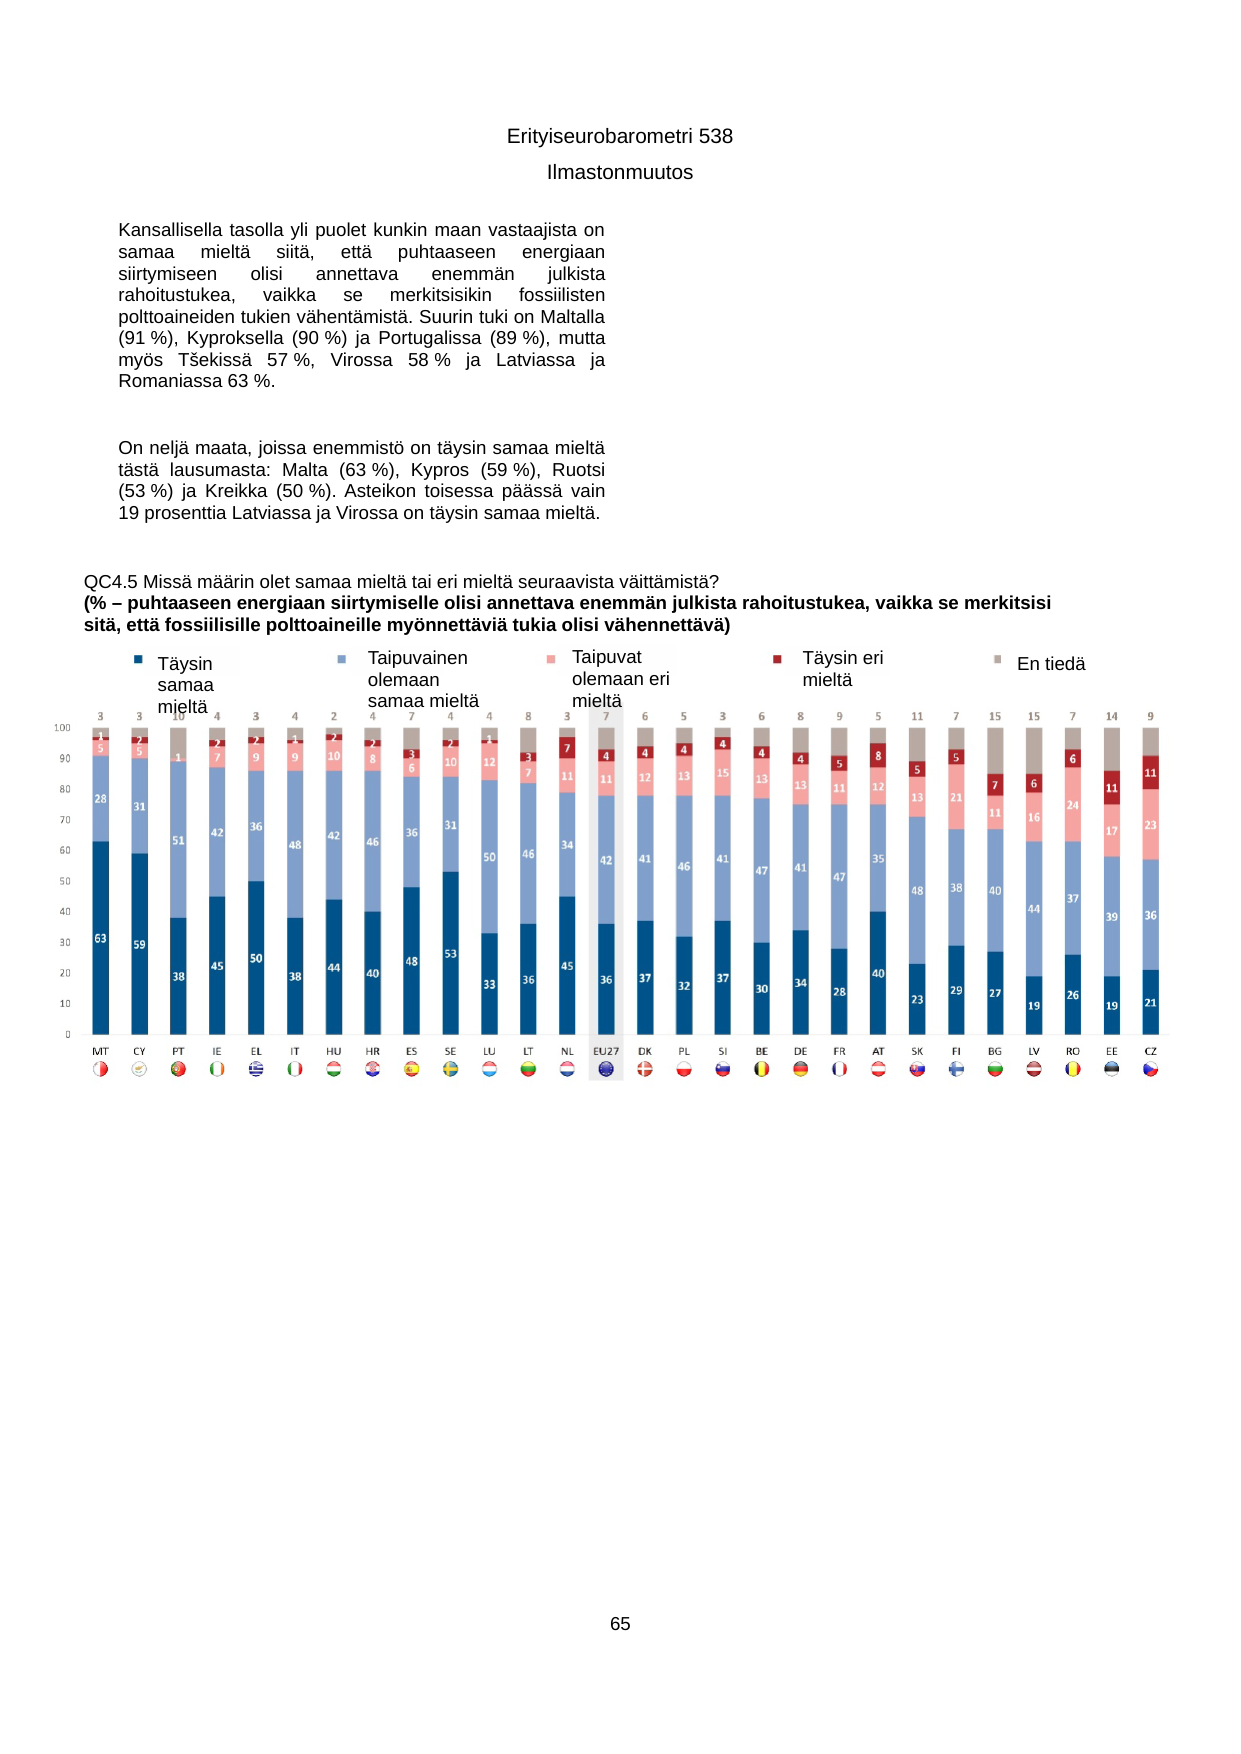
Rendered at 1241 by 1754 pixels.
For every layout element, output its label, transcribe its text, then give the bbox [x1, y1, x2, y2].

text On neljä maata, joissa enemmistö on täysin samaa mieltä tästä lausumasta: Malta (63 %), Kypros (59 %), Ruotsi (53 %) ja Kreikka (50 %). Asteikon toisessa päässä vain 19 prosenttia Latviassa ja Virossa on täysin samaa mieltä. [118, 437, 605, 523]
picture [120, 635, 1001, 676]
text Kansallisella tasolla yli puolet kunkin maan vastaajista on samaa mieltä siitä, että puhtaaseen energiaan siirtymiseen olisi annettava enemmän julkista rahoitustukea, vaikka se merkitsisikin fossiilisten polttoaineiden tukien vähentämistä. Suurin tuki on Maltalla (91 %), Kyproksella (90 %) ja Portugalissa (89 %), mutta myös Tšekissä 57 %, Virossa 58 % ja Latviassa ja Romaniassa 63 %. [118, 219, 605, 392]
picture [47, 695, 1170, 1094]
